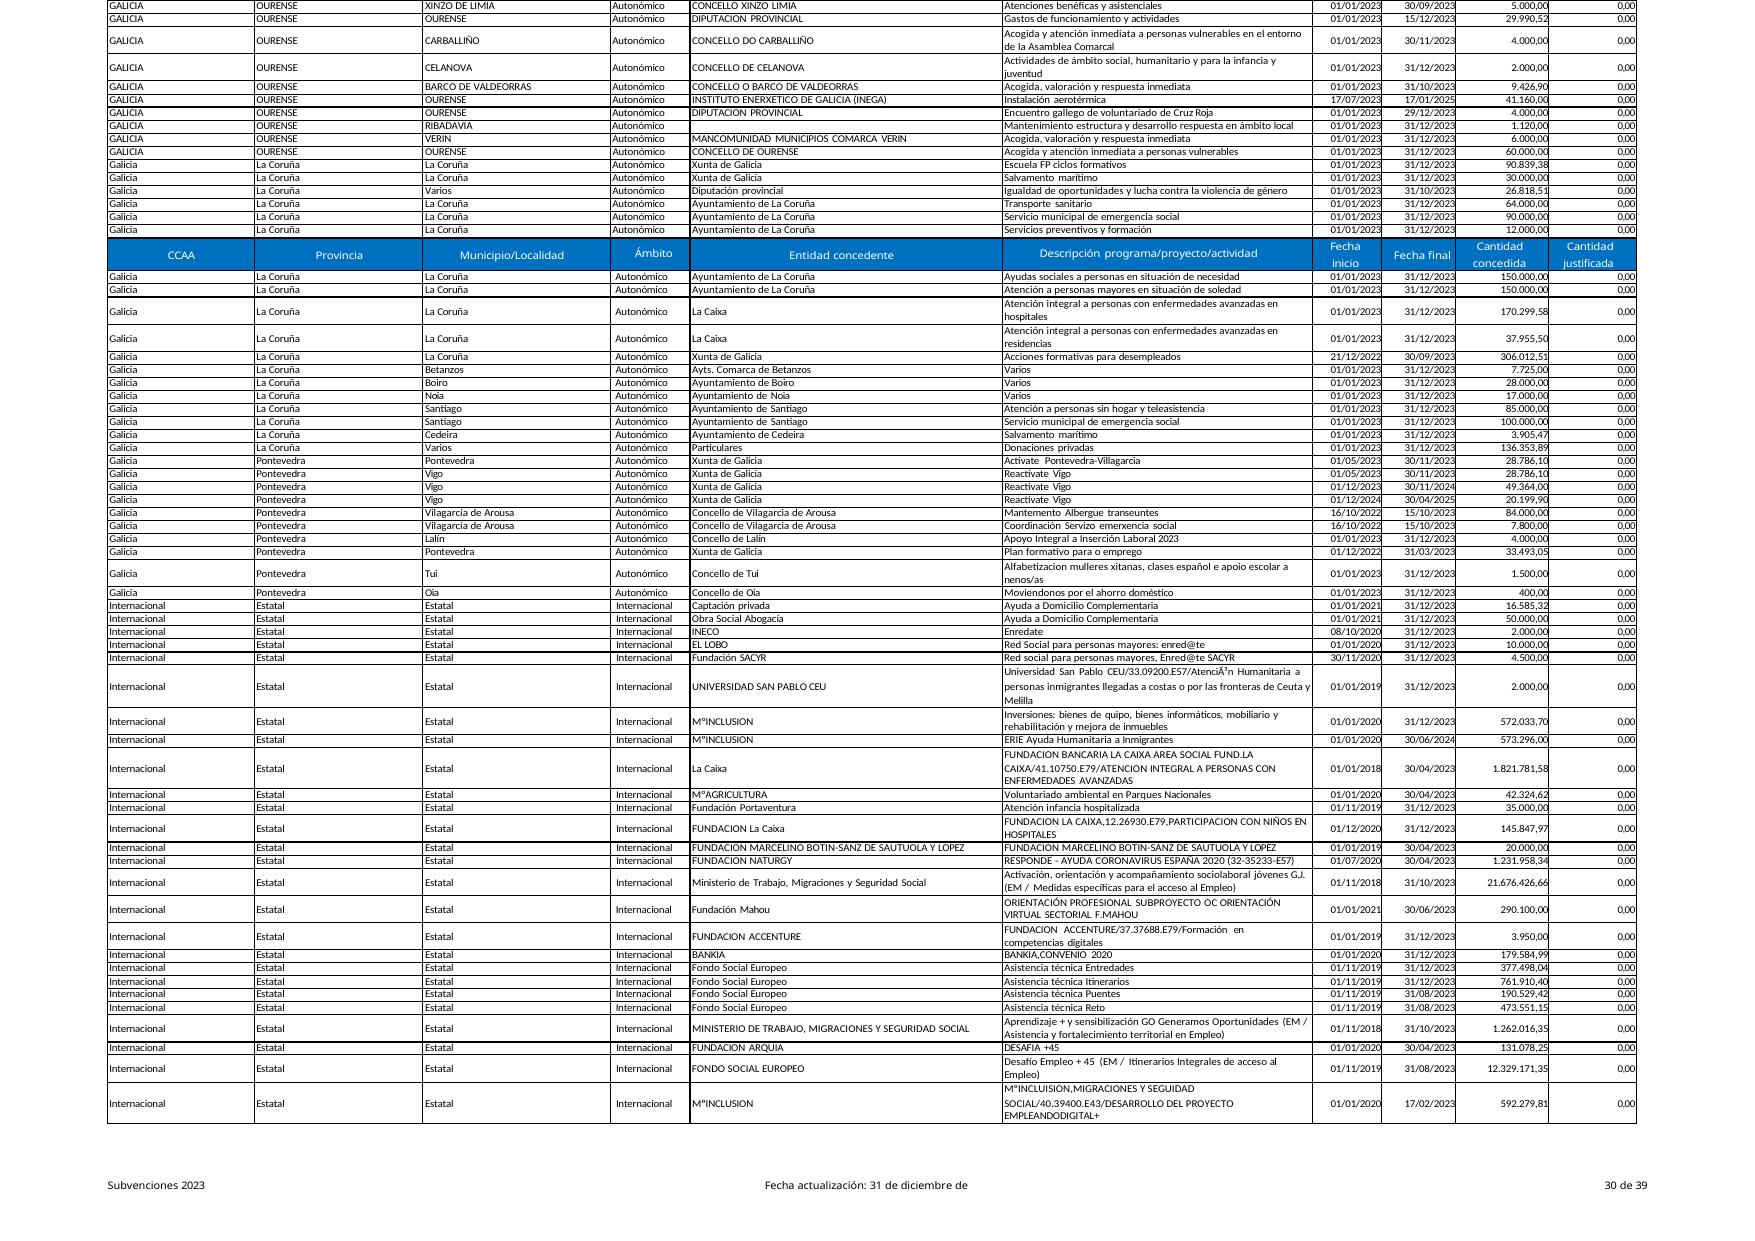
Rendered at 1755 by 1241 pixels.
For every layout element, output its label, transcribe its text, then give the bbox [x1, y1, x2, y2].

table_cell La Coruña [255, 212, 422, 224]
table_cell Transporte sanitario [1003, 199, 1312, 211]
table_cell 0,00 [1549, 225, 1636, 237]
table_cell 10.000,00 [1456, 639, 1548, 651]
table_cell Acogida, valoración y respuesta inmediata [1003, 81, 1312, 93]
table_cell Autonómico [611, 95, 689, 106]
table_cell Autonómico [611, 81, 689, 93]
table_cell 150.000,00 [1456, 284, 1548, 296]
table_cell 31/12/2023 [1382, 365, 1455, 377]
table_header Entidad concedente [691, 239, 1002, 270]
table_cell 20.000,00 [1456, 843, 1548, 854]
table_cell 0,00 [1549, 298, 1636, 323]
table_cell Internacional [611, 708, 689, 734]
table_cell 190.529,42 [1456, 989, 1548, 1001]
table_cell 01/01/2021 [1313, 896, 1381, 922]
table_cell 1.120,00 [1456, 121, 1548, 132]
table_cell 31/12/2023 [1382, 560, 1455, 586]
table_cell 31/12/2023 [1382, 404, 1455, 416]
table_cell La Coruña [255, 417, 422, 429]
table_cell 0,00 [1549, 271, 1636, 283]
table_cell 0,00 [1549, 521, 1636, 533]
table_cell Estatal [255, 869, 422, 895]
table_cell 31/12/2023 [1382, 173, 1455, 184]
table_cell Inversiones: bienes de quipo, bienes informáticos, mobiliario y rehabilitación y mejora de inmuebles [1003, 708, 1312, 734]
table_cell 31/08/2023 [1382, 1002, 1455, 1014]
table_cell Estatal [255, 613, 422, 625]
table_cell La Coruña [255, 378, 422, 390]
table_cell Atención integral a personas con enfermedades avanzadas en hospitales [1003, 298, 1312, 323]
table_cell Red social para personas mayores, Enred@te SACYR [1003, 653, 1312, 664]
table_cell Galicia [108, 199, 254, 211]
table_cell 31/12/2023 [1382, 147, 1455, 158]
table_cell 01/01/2020 [1313, 639, 1381, 651]
table_cell Estatal [423, 1002, 610, 1014]
table_cell Reactívate Vigo [1003, 495, 1312, 507]
table_cell Estatal [423, 653, 610, 664]
table_cell Internacional [611, 1083, 689, 1123]
table_cell 01/01/2023 [1313, 27, 1381, 53]
table_cell Pontevedra [255, 534, 422, 546]
table_cell Fundación Portaventura [691, 802, 1002, 814]
table_cell La Caixa [691, 325, 1002, 351]
table_cell Xunta de Galicia [691, 160, 1002, 172]
table_cell 30/11/2023 [1382, 456, 1455, 468]
table_cell GALICIA [108, 81, 254, 93]
table_cell 01/11/2019 [1313, 976, 1381, 988]
table_cell Ayudas sociales a personas en situación de necesidad [1003, 271, 1312, 283]
table_cell 2.000,00 [1456, 665, 1548, 707]
table_cell La Coruña [255, 352, 422, 364]
table_cell OURENSE [255, 54, 422, 80]
table_cell MANCOMUNIDAD MUNICIPIOS COMARCA VERIN [691, 134, 1002, 146]
table_cell 30/09/2023 [1382, 1, 1455, 13]
table_cell Autonómico [611, 225, 689, 237]
table_cell Asistencia técnica Puentes [1003, 989, 1312, 1001]
table_cell Pontevedra [255, 508, 422, 520]
table_cell 0,00 [1549, 843, 1636, 854]
table_cell 136.353,89 [1456, 443, 1548, 455]
table_cell Autonómico [611, 521, 689, 533]
table_cell Internacional [611, 869, 689, 895]
table_cell Internacional [108, 1002, 254, 1014]
table_cell 0,00 [1549, 1043, 1636, 1054]
table_cell 0,00 [1549, 989, 1636, 1001]
table_cell Autonómico [611, 547, 689, 559]
table_cell Galicia [108, 443, 254, 455]
table_cell Igualdad de oportunidades y lucha contra la violencia de género [1003, 186, 1312, 198]
table_cell Autonómico [611, 121, 689, 132]
table_cell Internacional [611, 1015, 689, 1041]
table_cell 6.000,00 [1456, 134, 1548, 146]
table_cell Asistencia técnica Entredades [1003, 963, 1312, 975]
table_cell 0,00 [1549, 81, 1636, 93]
table_cell 0,00 [1549, 495, 1636, 507]
table_cell 16/10/2022 [1313, 521, 1381, 533]
table_cell 4.000,00 [1456, 27, 1548, 53]
table_cell Pontevedra [423, 456, 610, 468]
table_cell Galicia [108, 391, 254, 403]
table_cell 31/12/2023 [1382, 212, 1455, 224]
table_cell Captación privada [691, 600, 1002, 612]
table_cell La Coruña [423, 352, 610, 364]
table_cell 01/01/2021 [1313, 600, 1381, 612]
table_cell 31/12/2023 [1382, 121, 1455, 132]
table_cell Alfabetizacion mulleres xitanas, clases español e apoio escolar a nenos/as [1003, 560, 1312, 586]
table_cell 0,00 [1549, 482, 1636, 494]
table_cell 29/12/2023 [1382, 108, 1455, 119]
table_cell Estatal [255, 923, 422, 949]
table_cell Vilagarcía de Arousa [423, 521, 610, 533]
table_cell Estatal [423, 869, 610, 895]
table_cell CONCELLO DE CELANOVA [691, 54, 1002, 80]
table_cell Autonómico [611, 560, 689, 586]
table_cell La Coruña [423, 199, 610, 211]
table_cell 01/01/2023 [1313, 160, 1381, 172]
table_cell Ayuntamiento de La Coruña [691, 212, 1002, 224]
table_cell Galicia [108, 173, 254, 184]
table_cell 0,00 [1549, 802, 1636, 814]
table_cell Atenciones benéficas y asistenciales [1003, 1, 1312, 13]
table_cell CONCELLO DE OURENSE [691, 147, 1002, 158]
table_cell Ayuntamiento de Noia [691, 391, 1002, 403]
table_cell Estatal [423, 963, 610, 975]
table_header Ámbito [611, 239, 689, 270]
table_cell 0,00 [1549, 950, 1636, 962]
table_cell La Coruña [423, 298, 610, 323]
table_cell Voluntariado ambiental en Parques Nacionales [1003, 789, 1312, 801]
table_cell Internacional [611, 626, 689, 638]
table_cell 16/10/2022 [1313, 508, 1381, 520]
table_cell 01/01/2020 [1313, 735, 1381, 747]
table_cell FONDO SOCIAL EUROPEO [691, 1055, 1002, 1082]
table_cell 0,00 [1549, 508, 1636, 520]
table_cell Estatal [255, 856, 422, 867]
table_cell 170.299,58 [1456, 298, 1548, 323]
table_cell 16.585,32 [1456, 600, 1548, 612]
table_header Fecha inicio [1313, 239, 1381, 270]
table_cell La Coruña [423, 212, 610, 224]
table_cell 0,00 [1549, 856, 1636, 867]
table_cell 2.000,00 [1456, 54, 1548, 80]
table_cell 306.012,51 [1456, 352, 1548, 364]
table_cell 01/01/2023 [1313, 365, 1381, 377]
table_cell 31/12/2023 [1382, 298, 1455, 323]
table_header Descripción programa/proyecto/actividad [1003, 239, 1312, 270]
table_cell Internacional [108, 896, 254, 922]
table_cell Galicia [108, 482, 254, 494]
table_cell Xunta de Galicia [691, 482, 1002, 494]
table_cell Estatal [255, 1055, 422, 1082]
table_cell 31/12/2023 [1382, 325, 1455, 351]
table_cell 28.786,10 [1456, 456, 1548, 468]
table_cell 01/01/2023 [1313, 225, 1381, 237]
table_cell 0,00 [1549, 134, 1636, 146]
table_cell 64.000,00 [1456, 199, 1548, 211]
table_cell 5.000,00 [1456, 1, 1548, 13]
table_cell Internacional [108, 735, 254, 747]
table_cell Autonómico [611, 365, 689, 377]
table_cell 0,00 [1549, 365, 1636, 377]
table_header CCAA [108, 239, 254, 270]
table_cell Ayuntamiento de La Coruña [691, 199, 1002, 211]
table_cell Autonómico [611, 404, 689, 416]
table_cell 0,00 [1549, 626, 1636, 638]
table_cell 31/12/2023 [1382, 963, 1455, 975]
table_cell 31/12/2023 [1382, 639, 1455, 651]
table_cell 20.199,90 [1456, 495, 1548, 507]
table_cell Pontevedra [255, 456, 422, 468]
table_cell Autonómico [611, 108, 689, 119]
table_cell Santiago [423, 417, 610, 429]
table_cell 01/01/2023 [1313, 560, 1381, 586]
table_cell Red Social para personas mayores: enred@te [1003, 639, 1312, 651]
table_cell 0,00 [1549, 54, 1636, 80]
table_cell 0,00 [1549, 639, 1636, 651]
table_cell La Coruña [423, 271, 610, 283]
table_cell Estatal [423, 613, 610, 625]
table_cell 30/04/2025 [1382, 495, 1455, 507]
table_cell Estatal [423, 856, 610, 867]
table_cell OURENSE [255, 14, 422, 26]
table_cell Internacional [611, 976, 689, 988]
table_cell Pontevedra [423, 547, 610, 559]
table_cell Ayuntamiento de Boiro [691, 378, 1002, 390]
table_cell 01/12/2022 [1313, 547, 1381, 559]
table_cell 0,00 [1549, 186, 1636, 198]
table_cell Estatal [423, 1083, 610, 1123]
table_cell Concello de Vilagarcia de Arousa [691, 508, 1002, 520]
table_cell 01/12/2020 [1313, 815, 1381, 841]
table_cell 572.033,70 [1456, 708, 1548, 734]
table_cell Autonómico [611, 534, 689, 546]
table_cell Internacional [108, 626, 254, 638]
table_cell FUNDACION ACCENTURE/37.37688.E79/Formación en competencias digitales [1003, 923, 1312, 949]
table_cell Internacional [108, 802, 254, 814]
table_cell 01/07/2020 [1313, 856, 1381, 867]
table_cell Xunta de Galicia [691, 469, 1002, 481]
table_cell 100.000,00 [1456, 417, 1548, 429]
table_cell 30/06/2024 [1382, 735, 1455, 747]
table_cell Galicia [108, 456, 254, 468]
table_cell Universidad San Pablo CEU/33.09200.E57/AtenciÃ³n Humanitaria a personas inmigrantes llegadas a costas o por las fronteras de Ceuta y Melilla [1003, 665, 1312, 707]
table_cell CONCELLO XINZO LIMIA [691, 1, 1002, 13]
table_cell 0,00 [1549, 560, 1636, 586]
table_cell FUNDACION BANCARIA LA CAIXA AREA SOCIAL FUND.LA CAIXA/41.10750.E79/ATENCION INTEGRAL A PERSONAS CON ENFERMEDADES AVANZADAS [1003, 748, 1312, 788]
table_cell Xunta de Galicia [691, 547, 1002, 559]
table_cell 30/11/2024 [1382, 482, 1455, 494]
table_cell Pontevedra [255, 482, 422, 494]
table_cell 01/01/2023 [1313, 212, 1381, 224]
table_cell Internacional [108, 600, 254, 612]
table_cell Galicia [108, 469, 254, 481]
table_cell Autonómico [611, 391, 689, 403]
table_cell Internacional [611, 856, 689, 867]
table_cell RIBADAVIA [423, 121, 610, 132]
table_cell Galicia [108, 521, 254, 533]
table_cell Pontevedra [255, 547, 422, 559]
table_header Municipio/Localidad [423, 239, 610, 270]
table_cell 0,00 [1549, 587, 1636, 599]
table_cell MºINCLUSION [691, 708, 1002, 734]
table_cell Estatal [423, 626, 610, 638]
table_cell Ayuntamiento de La Coruña [691, 271, 1002, 283]
table_cell 150.000,00 [1456, 271, 1548, 283]
table_cell 0,00 [1549, 27, 1636, 53]
table_cell La Coruña [255, 443, 422, 455]
table_cell 0,00 [1549, 534, 1636, 546]
table_cell Internacional [108, 665, 254, 707]
table_cell Estatal [423, 802, 610, 814]
table_cell 145.847,97 [1456, 815, 1548, 841]
table_cell INSTITUTO ENERXETICO DE GALICIA (INEGA) [691, 95, 1002, 106]
table_cell 01/05/2023 [1313, 469, 1381, 481]
table_cell Internacional [108, 976, 254, 988]
table_cell GALICIA [108, 14, 254, 26]
table_cell 31/03/2023 [1382, 547, 1455, 559]
table_cell 0,00 [1549, 95, 1636, 106]
table_cell 01/11/2019 [1313, 1055, 1381, 1082]
table_cell 0,00 [1549, 1055, 1636, 1082]
table_cell 31/12/2023 [1382, 600, 1455, 612]
table_cell Ayts. Comarca de Betanzos [691, 365, 1002, 377]
table_cell 0,00 [1549, 469, 1636, 481]
table_cell GALICIA [108, 1, 254, 13]
table_cell Acogida y atención inmediata a personas vulnerables en el entorno de la Asamblea Comarcal [1003, 27, 1312, 53]
table_cell 01/01/2023 [1313, 199, 1381, 211]
table_cell Internacional [108, 856, 254, 867]
table_cell Internacional [108, 1055, 254, 1082]
table_cell Internacional [611, 1055, 689, 1082]
table_cell 42.324,62 [1456, 789, 1548, 801]
table_cell Estatal [255, 708, 422, 734]
table_cell Estatal [255, 950, 422, 962]
table_cell 17/02/2023 [1382, 1083, 1455, 1123]
table_cell 01/01/2023 [1313, 417, 1381, 429]
table_cell Donaciones privadas [1003, 443, 1312, 455]
table_cell 31/12/2023 [1382, 613, 1455, 625]
table_cell 30/04/2023 [1382, 748, 1455, 788]
table_cell OURENSE [255, 1, 422, 13]
table_cell Estatal [423, 639, 610, 651]
table_cell 31/12/2023 [1382, 391, 1455, 403]
table_cell 01/01/2020 [1313, 789, 1381, 801]
table_cell Autonómico [611, 352, 689, 364]
table_cell 30/09/2023 [1382, 352, 1455, 364]
table_cell Estatal [423, 600, 610, 612]
table_cell Estatal [423, 896, 610, 922]
table_cell Pontevedra [255, 521, 422, 533]
table_cell Vigo [423, 482, 610, 494]
table_cell Estatal [423, 748, 610, 788]
table_cell Internacional [108, 789, 254, 801]
table_cell 1.821.781,58 [1456, 748, 1548, 788]
table_cell OURENSE [423, 14, 610, 26]
table_cell OURENSE [255, 27, 422, 53]
table_cell GALICIA [108, 54, 254, 80]
table_cell Internacional [611, 748, 689, 788]
table_cell 31/12/2023 [1382, 378, 1455, 390]
table_cell Ayuntamiento de La Coruña [691, 225, 1002, 237]
table_cell 31/12/2023 [1382, 199, 1455, 211]
table_cell Galicia [108, 212, 254, 224]
table_cell 31/12/2023 [1382, 708, 1455, 734]
table_cell La Coruña [423, 284, 610, 296]
table_cell Estatal [423, 665, 610, 707]
table_cell 84.000,00 [1456, 508, 1548, 520]
table_cell Reactívate Vigo [1003, 482, 1312, 494]
table_cell Pontevedra [255, 560, 422, 586]
table_cell 31/12/2023 [1382, 534, 1455, 546]
table_cell Ministerio de Trabajo, Migraciones y Seguridad Social [691, 869, 1002, 895]
table_cell 30/04/2023 [1382, 843, 1455, 854]
table_cell GALICIA [108, 95, 254, 106]
table_cell 01/11/2018 [1313, 869, 1381, 895]
table_cell Desafío Empleo + 45 (EM / Itinerarios Integrales de acceso al Empleo) [1003, 1055, 1312, 1082]
table_cell La Coruña [423, 325, 610, 351]
table_cell 01/01/2020 [1313, 1043, 1381, 1054]
table_cell 0,00 [1549, 600, 1636, 612]
table_cell XINZO DE LIMIA [423, 1, 610, 13]
table_cell Ayuntamiento de Santiago [691, 417, 1002, 429]
table_cell La Caixa [691, 748, 1002, 788]
table_cell 01/12/2023 [1313, 482, 1381, 494]
table_cell 31/12/2023 [1382, 976, 1455, 988]
table_cell Galicia [108, 325, 254, 351]
table_cell 9.426,90 [1456, 81, 1548, 93]
table_cell Galicia [108, 378, 254, 390]
table_cell 31/12/2023 [1382, 923, 1455, 949]
table_cell Xunta de Galicia [691, 173, 1002, 184]
table_cell CELANOVA [423, 54, 610, 80]
table_cell GALICIA [108, 27, 254, 53]
table_cell Fundación SACYR [691, 653, 1002, 664]
table_cell 01/11/2019 [1313, 802, 1381, 814]
table_cell Internacional [611, 1002, 689, 1014]
table_cell Mantemento Albergue transeuntes [1003, 508, 1312, 520]
table_cell 60.000,00 [1456, 147, 1548, 158]
table_cell 01/01/2023 [1313, 147, 1381, 158]
table_cell Estatal [255, 748, 422, 788]
table_cell Asistencia técnica Itinerarios [1003, 976, 1312, 988]
table_cell 33.493,05 [1456, 547, 1548, 559]
table_cell Internacional [108, 1083, 254, 1123]
table_cell Varios [1003, 391, 1312, 403]
table_cell OURENSE [255, 134, 422, 146]
table_cell 30/06/2023 [1382, 896, 1455, 922]
table_cell 31/12/2023 [1382, 160, 1455, 172]
table_cell 01/01/2019 [1313, 843, 1381, 854]
table_cell Autonómico [611, 173, 689, 184]
table_cell Pontevedra [255, 469, 422, 481]
table_cell FUNDACION MARCELINO BOTIN-SANZ DE SAUTUOLA Y LOPEZ [691, 843, 1002, 854]
table_cell Autonómico [611, 1, 689, 13]
table_cell INECO [691, 626, 1002, 638]
table_cell La Coruña [255, 160, 422, 172]
table_cell Galicia [108, 365, 254, 377]
table_cell 01/11/2019 [1313, 963, 1381, 975]
table_cell 0,00 [1549, 456, 1636, 468]
table_cell 01/01/2023 [1313, 186, 1381, 198]
table_cell Autonómico [611, 456, 689, 468]
table_cell 49.364,00 [1456, 482, 1548, 494]
table_cell MºINCLUSION [691, 735, 1002, 747]
table_cell 592.279,81 [1456, 1083, 1548, 1123]
table_cell 0,00 [1549, 121, 1636, 132]
table_cell Galicia [108, 534, 254, 546]
table_cell 01/01/2023 [1313, 391, 1381, 403]
table_cell 31/12/2023 [1382, 626, 1455, 638]
table_cell Galicia [108, 284, 254, 296]
table_cell 0,00 [1549, 352, 1636, 364]
table_cell 0,00 [1549, 1, 1636, 13]
table_cell Estatal [255, 843, 422, 854]
table_cell Autonómico [611, 14, 689, 26]
table_cell Fondo Social Europeo [691, 976, 1002, 988]
table_cell Galicia [108, 404, 254, 416]
table_cell Internacional [611, 653, 689, 664]
table_cell FUNDACION NATURGY [691, 856, 1002, 867]
table_cell 1.231.958,34 [1456, 856, 1548, 867]
table_cell Escuela FP ciclos formativos [1003, 160, 1312, 172]
table_cell FUNDACION La Caixa [691, 815, 1002, 841]
table_cell 30/04/2023 [1382, 1043, 1455, 1054]
table_cell Pontevedra [255, 587, 422, 599]
table_cell Boiro [423, 378, 610, 390]
table_cell 01/01/2023 [1313, 14, 1381, 26]
table_cell 15/10/2023 [1382, 508, 1455, 520]
table_cell 31/12/2023 [1382, 802, 1455, 814]
table_cell Varios [423, 186, 610, 198]
table_cell CARBALLIÑO [423, 27, 610, 53]
table_cell 0,00 [1549, 963, 1636, 975]
table_cell 17.000,00 [1456, 391, 1548, 403]
table_cell Autonómico [611, 212, 689, 224]
table_cell Santiago [423, 404, 610, 416]
table_cell 01/01/2023 [1313, 534, 1381, 546]
table_cell Fondo Social Europeo [691, 963, 1002, 975]
table_cell Activación, orientación y acompañamiento sociolaboral jóvenes G.J. (EM / Medidas específicas para el acceso al Empleo) [1003, 869, 1312, 895]
table_cell 31/12/2023 [1382, 54, 1455, 80]
table_cell 01/12/2024 [1313, 495, 1381, 507]
table_cell La Caixa [691, 298, 1002, 323]
table_cell 761.910,40 [1456, 976, 1548, 988]
table_cell 0,00 [1549, 391, 1636, 403]
table_cell 08/10/2020 [1313, 626, 1381, 638]
table_cell 30/11/2020 [1313, 653, 1381, 664]
table_cell DESAFIA +45 [1003, 1043, 1312, 1054]
table_cell OURENSE [255, 121, 422, 132]
table_cell DIPUTACION PROVINCIAL [691, 14, 1002, 26]
table_cell Estatal [423, 950, 610, 962]
table_cell Internacional [108, 869, 254, 895]
table_cell 31/12/2023 [1382, 134, 1455, 146]
table_cell ORIENTACIÓN PROFESIONAL SUBPROYECTO OC ORIENTACIÓN VIRTUAL SECTORIAL F.MAHOU [1003, 896, 1312, 922]
table_cell Internacional [108, 950, 254, 962]
table_cell 0,00 [1549, 1002, 1636, 1014]
table_cell Autonómico [611, 587, 689, 599]
table_cell 0,00 [1549, 199, 1636, 211]
table_cell 30/11/2023 [1382, 27, 1455, 53]
table_cell 30/11/2023 [1382, 469, 1455, 481]
table_cell Autonómico [611, 469, 689, 481]
table_cell DIPUTACION PROVINCIAL [691, 108, 1002, 119]
table_cell Internacional [611, 600, 689, 612]
table_cell Salvamento marítimo [1003, 173, 1312, 184]
table_cell 7.725,00 [1456, 365, 1548, 377]
table_cell MºINCLUISION,MIGRACIONES Y SEGUIDAD SOCIAL/40.39400.E43/DESARROLLO DEL PROYECTO EMPLEANDODIGITAL+ [1003, 1083, 1312, 1123]
table_cell 29.990,52 [1456, 14, 1548, 26]
table_cell GALICIA [108, 147, 254, 158]
table_cell Internacional [611, 613, 689, 625]
table_cell Internacional [611, 815, 689, 841]
table_cell Autonómico [611, 430, 689, 442]
table_cell Internacional [611, 735, 689, 747]
table_cell La Coruña [255, 404, 422, 416]
table_cell Oia [423, 587, 610, 599]
table_cell Galicia [108, 186, 254, 198]
table_cell Estatal [255, 665, 422, 707]
table_cell 0,00 [1549, 708, 1636, 734]
table_cell Estatal [255, 639, 422, 651]
table_cell 01/01/2023 [1313, 1, 1381, 13]
table_cell Tui [423, 560, 610, 586]
table_cell Xunta de Galicia [691, 495, 1002, 507]
table_cell OURENSE [255, 147, 422, 158]
table_cell Internacional [611, 923, 689, 949]
table_cell BANKIA [691, 950, 1002, 962]
table_cell 01/01/2019 [1313, 923, 1381, 949]
table_cell Galicia [108, 587, 254, 599]
table_cell FUNDACION ARQUIA [691, 1043, 1002, 1054]
table_cell Apoyo Integral a Inserción Laboral 2023 [1003, 534, 1312, 546]
table_cell La Coruña [423, 225, 610, 237]
table_cell Estatal [423, 1015, 610, 1041]
table_cell 0,00 [1549, 665, 1636, 707]
table_cell 3.950,00 [1456, 923, 1548, 949]
table_cell Estatal [423, 923, 610, 949]
table_cell Autonómico [611, 508, 689, 520]
table_cell Diputación provincial [691, 186, 1002, 198]
table_cell Autonómico [611, 482, 689, 494]
table_cell 35.000,00 [1456, 802, 1548, 814]
table_cell Estatal [423, 843, 610, 854]
table_cell 37.955,50 [1456, 325, 1548, 351]
table_cell OURENSE [255, 95, 422, 106]
table_cell Aprendizaje + y sensibilización GO Generamos Oportunidades (EM / Asistencia y fortalecimiento territorial en Empleo) [1003, 1015, 1312, 1041]
table_cell 28.786,10 [1456, 469, 1548, 481]
table_cell Autonómico [611, 271, 689, 283]
table_cell La Coruña [255, 186, 422, 198]
table_cell 01/01/2019 [1313, 665, 1381, 707]
table_cell Autonómico [611, 284, 689, 296]
table_cell 0,00 [1549, 212, 1636, 224]
table_cell Estatal [255, 1002, 422, 1014]
table_cell Atención a personas mayores en situación de soledad [1003, 284, 1312, 296]
table_cell 01/01/2023 [1313, 404, 1381, 416]
table_cell Coordinación Servizo emerxencia social [1003, 521, 1312, 533]
table_cell Activate Pontevedra-Villagarcia [1003, 456, 1312, 468]
table_cell Autonómico [611, 54, 689, 80]
table_cell 31/10/2023 [1382, 1015, 1455, 1041]
table_cell Autonómico [611, 298, 689, 323]
table_cell 31/08/2023 [1382, 1055, 1455, 1082]
table_cell 0,00 [1549, 815, 1636, 841]
table_cell Vigo [423, 469, 610, 481]
table_cell 01/01/2021 [1313, 613, 1381, 625]
table_cell MºAGRICULTURA [691, 789, 1002, 801]
table_cell VERIN [423, 134, 610, 146]
table_cell 01/01/2020 [1313, 1083, 1381, 1123]
table_cell Vilagarcía de Arousa [423, 508, 610, 520]
table_cell Estatal [423, 815, 610, 841]
table_cell 01/01/2023 [1313, 108, 1381, 119]
table_cell Encuentro gallego de voluntariado de Cruz Roja [1003, 108, 1312, 119]
table_cell GALICIA [108, 134, 254, 146]
table_cell Estatal [255, 896, 422, 922]
table_cell Fondo Social Europeo [691, 989, 1002, 1001]
table_cell 1.500,00 [1456, 560, 1548, 586]
table_cell 21/12/2022 [1313, 352, 1381, 364]
table_cell 4.000,00 [1456, 534, 1548, 546]
table_cell 28.000,00 [1456, 378, 1548, 390]
table_cell Internacional [108, 613, 254, 625]
table_cell Internacional [108, 748, 254, 788]
table_cell Pontevedra [255, 495, 422, 507]
table_cell 400,00 [1456, 587, 1548, 599]
table_cell 31/12/2023 [1382, 815, 1455, 841]
table_cell 31/12/2023 [1382, 225, 1455, 237]
table_cell 4.500,00 [1456, 653, 1548, 664]
table_cell Estatal [255, 802, 422, 814]
table_cell 41.160,00 [1456, 95, 1548, 106]
table_cell Internacional [611, 963, 689, 975]
table_cell 12.329.171,35 [1456, 1055, 1548, 1082]
table_cell 01/01/2023 [1313, 81, 1381, 93]
table_cell BANKIA,CONVENIO 2020 [1003, 950, 1312, 962]
table_cell 0,00 [1549, 430, 1636, 442]
table_cell 01/01/2023 [1313, 271, 1381, 283]
table_cell 17/07/2023 [1313, 95, 1381, 106]
table_cell 01/01/2020 [1313, 950, 1381, 962]
table_cell Autonómico [611, 378, 689, 390]
table_cell MINISTERIO DE TRABAJO, MIGRACIONES Y SEGURIDAD SOCIAL [691, 1015, 1002, 1041]
table_cell BARCO DE VALDEORRAS [423, 81, 610, 93]
table_cell 1.262.016,35 [1456, 1015, 1548, 1041]
table_cell Obra Social Abogacía [691, 613, 1002, 625]
table_cell ERIE Ayuda Humanitaria a Inmigrantes [1003, 735, 1312, 747]
table_cell 31/10/2023 [1382, 81, 1455, 93]
table_cell 01/11/2019 [1313, 989, 1381, 1001]
table_cell Acciones formativas para desempleados [1003, 352, 1312, 364]
table_cell 0,00 [1549, 653, 1636, 664]
table_cell 50.000,00 [1456, 613, 1548, 625]
table_cell Estatal [255, 963, 422, 975]
table_cell 01/11/2019 [1313, 1002, 1381, 1014]
table_cell Estatal [255, 735, 422, 747]
table_cell Servicio municipal de emergencia social [1003, 212, 1312, 224]
table_cell 0,00 [1549, 896, 1636, 922]
table_cell Ayuda a Domicilio Complementaria [1003, 600, 1312, 612]
table_cell Acogida, valoración y respuesta inmediata [1003, 134, 1312, 146]
table_cell 31/12/2023 [1382, 950, 1455, 962]
table_cell Internacional [108, 815, 254, 841]
table_cell 01/01/2023 [1313, 173, 1381, 184]
table_cell 0,00 [1549, 1015, 1636, 1041]
table_cell Varios [1003, 365, 1312, 377]
table_cell Estatal [423, 989, 610, 1001]
table_cell 0,00 [1549, 869, 1636, 895]
table_cell 290.100,00 [1456, 896, 1548, 922]
table_cell Salvamento marítimo [1003, 430, 1312, 442]
table_cell Concello de Oia [691, 587, 1002, 599]
table_cell 0,00 [1549, 284, 1636, 296]
table_cell 31/12/2023 [1382, 653, 1455, 664]
table_cell 12.000,00 [1456, 225, 1548, 237]
table_cell La Coruña [423, 160, 610, 172]
table_cell La Coruña [255, 271, 422, 283]
table_cell Servicios preventivos y formación [1003, 225, 1312, 237]
table_cell 01/01/2020 [1313, 708, 1381, 734]
table_cell 0,00 [1549, 735, 1636, 747]
table_cell Internacional [611, 896, 689, 922]
table_cell Autonómico [611, 147, 689, 158]
table_cell 4.000,00 [1456, 108, 1548, 119]
table_cell Autonómico [611, 417, 689, 429]
table_cell Betanzos [423, 365, 610, 377]
table_cell Galicia [108, 547, 254, 559]
table_cell Fondo Social Europeo [691, 1002, 1002, 1014]
table_cell Gastos de funcionamiento y actividades [1003, 14, 1312, 26]
table_cell 0,00 [1549, 173, 1636, 184]
table_cell 90.000,00 [1456, 212, 1548, 224]
table_cell La Coruña [255, 173, 422, 184]
table_cell 01/05/2023 [1313, 456, 1381, 468]
table_cell La Coruña [255, 225, 422, 237]
table_cell Asistencia técnica Reto [1003, 1002, 1312, 1014]
table_cell Galicia [108, 430, 254, 442]
table_cell Galicia [108, 508, 254, 520]
table_cell Autonómico [611, 134, 689, 146]
table_cell 31/12/2023 [1382, 430, 1455, 442]
table_cell EL LOBO [691, 639, 1002, 651]
table_cell 573.296,00 [1456, 735, 1548, 747]
table_cell 01/01/2023 [1313, 325, 1381, 351]
table_cell 31/10/2023 [1382, 186, 1455, 198]
table_cell MºINCLUSION [691, 1083, 1002, 1123]
table_cell Internacional [108, 708, 254, 734]
table_cell CONCELLO O BARCO DE VALDEORRAS [691, 81, 1002, 93]
table_cell 0,00 [1549, 547, 1636, 559]
table_cell 0,00 [1549, 160, 1636, 172]
table_cell 17/01/2025 [1382, 95, 1455, 106]
table_cell 21.676.426,66 [1456, 869, 1548, 895]
table_cell [691, 121, 1002, 132]
table_cell 0,00 [1549, 613, 1636, 625]
table_cell Ayuntamiento de Cedeira [691, 430, 1002, 442]
table_cell 31/12/2023 [1382, 587, 1455, 599]
table_cell Autonómico [611, 27, 689, 53]
table_cell 7.800,00 [1456, 521, 1548, 533]
table_cell Varios [1003, 378, 1312, 390]
table_cell Internacional [611, 989, 689, 1001]
table_cell 3.905,47 [1456, 430, 1548, 442]
table_cell Galicia [108, 560, 254, 586]
table_cell 179.584,99 [1456, 950, 1548, 962]
table_header Provincia [255, 239, 422, 270]
table_cell OURENSE [423, 147, 610, 158]
table_cell Estatal [255, 1083, 422, 1123]
table_cell OURENSE [255, 81, 422, 93]
table_cell Internacional [611, 665, 689, 707]
table_cell 01/01/2023 [1313, 298, 1381, 323]
table_cell Reactívate Vigo [1003, 469, 1312, 481]
table_header Cantidad justificada [1549, 239, 1636, 270]
table_cell Vigo [423, 495, 610, 507]
table_cell Estatal [423, 1043, 610, 1054]
table_cell Plan formativo para o emprego [1003, 547, 1312, 559]
table_cell 31/10/2023 [1382, 869, 1455, 895]
table_cell FUNDACION ACCENTURE [691, 923, 1002, 949]
table_cell Enredate [1003, 626, 1312, 638]
table_cell 01/01/2023 [1313, 430, 1381, 442]
table_cell Atención a personas sin hogar y teleasistencia [1003, 404, 1312, 416]
table_cell 01/01/2023 [1313, 284, 1381, 296]
table_cell Lalín [423, 534, 610, 546]
table_cell Atención infancia hospitalizada [1003, 802, 1312, 814]
table_cell Instalación aerotérmica [1003, 95, 1312, 106]
table_cell Cedeira [423, 430, 610, 442]
table_cell Internacional [611, 950, 689, 962]
table_cell 30.000,00 [1456, 173, 1548, 184]
table_cell FUNDACION MARCELINO BOTIN-SANZ DE SAUTUOLA Y LOPEZ [1003, 843, 1312, 854]
table_cell 01/01/2023 [1313, 54, 1381, 80]
table_cell Internacional [611, 1043, 689, 1054]
table_cell Autonómico [611, 199, 689, 211]
table_cell GALICIA [108, 121, 254, 132]
table_cell Estatal [255, 600, 422, 612]
table_cell 0,00 [1549, 1083, 1636, 1123]
table_cell 85.000,00 [1456, 404, 1548, 416]
table_cell Estatal [255, 815, 422, 841]
table_cell Moviendonos por el ahorro doméstico [1003, 587, 1312, 599]
table_cell Internacional [108, 653, 254, 664]
table_cell Internacional [108, 1015, 254, 1041]
table_cell GALICIA [108, 108, 254, 119]
table_cell 01/01/2023 [1313, 443, 1381, 455]
table_cell 31/08/2023 [1382, 989, 1455, 1001]
table_cell Autonómico [611, 160, 689, 172]
table_cell Galicia [108, 352, 254, 364]
table_cell 0,00 [1549, 147, 1636, 158]
table_cell 31/12/2023 [1382, 417, 1455, 429]
table_header Fecha final [1382, 239, 1455, 270]
table_cell Noia [423, 391, 610, 403]
table_cell 15/10/2023 [1382, 521, 1455, 533]
table_cell 0,00 [1549, 443, 1636, 455]
table_cell Estatal [255, 626, 422, 638]
table_cell Autonómico [611, 186, 689, 198]
table_cell Estatal [255, 789, 422, 801]
table_cell Internacional [611, 789, 689, 801]
table_cell Ayuntamiento de Santiago [691, 404, 1002, 416]
table_cell La Coruña [255, 365, 422, 377]
table_cell 31/12/2023 [1382, 665, 1455, 707]
table_cell Atención integral a personas con enfermedades avanzadas en residencias [1003, 325, 1312, 351]
table_cell Estatal [255, 1043, 422, 1054]
table_cell 0,00 [1549, 748, 1636, 788]
table_cell Acogida y atención inmediata a personas vulnerables [1003, 147, 1312, 158]
table_cell Internacional [611, 802, 689, 814]
table_cell 15/12/2023 [1382, 14, 1455, 26]
table_cell 01/01/2018 [1313, 748, 1381, 788]
table_cell 0,00 [1549, 976, 1636, 988]
table_cell Autonómico [611, 325, 689, 351]
table_cell 01/11/2018 [1313, 1015, 1381, 1041]
table_cell Estatal [423, 735, 610, 747]
table_cell Autonómico [611, 443, 689, 455]
table_cell Internacional [108, 989, 254, 1001]
table_cell Estatal [423, 976, 610, 988]
table_cell 0,00 [1549, 14, 1636, 26]
table_cell Internacional [108, 923, 254, 949]
table_cell 0,00 [1549, 378, 1636, 390]
table_cell 90.839,38 [1456, 160, 1548, 172]
table_cell Estatal [423, 789, 610, 801]
table_cell Varios [423, 443, 610, 455]
table_cell Estatal [255, 653, 422, 664]
table_cell Estatal [423, 708, 610, 734]
table_cell OURENSE [423, 95, 610, 106]
table_cell RESPONDE - AYUDA CORONAVIRUS ESPAÑA 2020 (32-35233-E57) [1003, 856, 1312, 867]
table_cell Xunta de Galicia [691, 456, 1002, 468]
table_cell 0,00 [1549, 789, 1636, 801]
table_cell 0,00 [1549, 325, 1636, 351]
table_cell Galicia [108, 417, 254, 429]
table_cell 0,00 [1549, 404, 1636, 416]
table_cell Internacional [108, 963, 254, 975]
table_cell UNIVERSIDAD SAN PABLO CEU [691, 665, 1002, 707]
table_cell Internacional [611, 639, 689, 651]
table_cell Internacional [108, 1043, 254, 1054]
table_header Cantidad concedida [1456, 239, 1548, 270]
table_cell La Coruña [255, 325, 422, 351]
table_cell La Coruña [255, 199, 422, 211]
table_cell 01/01/2023 [1313, 378, 1381, 390]
table_cell 30/04/2023 [1382, 856, 1455, 867]
table_cell 01/01/2023 [1313, 587, 1381, 599]
table_cell 2.000,00 [1456, 626, 1548, 638]
table_cell La Coruña [255, 298, 422, 323]
table_cell La Coruña [255, 430, 422, 442]
table_cell FUNDACION LA CAIXA,12.26930.E79,PARTICIPACION CON NIÑOS EN HOSPITALES [1003, 815, 1312, 841]
table_cell Concello de Vilagarcia de Arousa [691, 521, 1002, 533]
table_cell Estatal [255, 976, 422, 988]
table_cell La Coruña [423, 173, 610, 184]
table_cell 30/04/2023 [1382, 789, 1455, 801]
table_cell 0,00 [1549, 417, 1636, 429]
table_cell Ayuda a Domicilio Complementaria [1003, 613, 1312, 625]
table_cell Galicia [108, 298, 254, 323]
table_cell Particulares [691, 443, 1002, 455]
table_cell OURENSE [255, 108, 422, 119]
table_cell Estatal [255, 989, 422, 1001]
table_cell Estatal [423, 1055, 610, 1082]
table_cell Estatal [255, 1015, 422, 1041]
table_cell 131.078,25 [1456, 1043, 1548, 1054]
table_cell 31/12/2023 [1382, 443, 1455, 455]
table_cell 31/12/2023 [1382, 271, 1455, 283]
table_cell La Coruña [255, 391, 422, 403]
table_cell 473.551,15 [1456, 1002, 1548, 1014]
table_cell 377.498,04 [1456, 963, 1548, 975]
table_cell Internacional [108, 639, 254, 651]
table_cell Galicia [108, 225, 254, 237]
table_cell Autonómico [611, 495, 689, 507]
table_cell Xunta de Galicia [691, 352, 1002, 364]
table_cell Concello de Tui [691, 560, 1002, 586]
table_cell Galicia [108, 160, 254, 172]
table_cell Ayuntamiento de La Coruña [691, 284, 1002, 296]
table_cell CONCELLO DO CARBALLIÑO [691, 27, 1002, 53]
table_cell OURENSE [423, 108, 610, 119]
table_cell 26.818,51 [1456, 186, 1548, 198]
table_cell Galicia [108, 271, 254, 283]
table_cell 01/01/2023 [1313, 121, 1381, 132]
table_cell Internacional [108, 843, 254, 854]
table_cell 01/01/2023 [1313, 134, 1381, 146]
table_cell 31/12/2023 [1382, 284, 1455, 296]
table_cell Servicio municipal de emergencia social [1003, 417, 1312, 429]
table_cell Mantenimiento estructura y desarrollo respuesta en ámbito local [1003, 121, 1312, 132]
table_cell Concello de Lalín [691, 534, 1002, 546]
table_cell Fundación Mahou [691, 896, 1002, 922]
table_cell Galicia [108, 495, 254, 507]
table_cell La Coruña [255, 284, 422, 296]
table_cell Actividades de ámbito social, humanitario y para la infancia y juventud [1003, 54, 1312, 80]
table_cell Internacional [611, 843, 689, 854]
table_cell 0,00 [1549, 108, 1636, 119]
table_cell 0,00 [1549, 923, 1636, 949]
